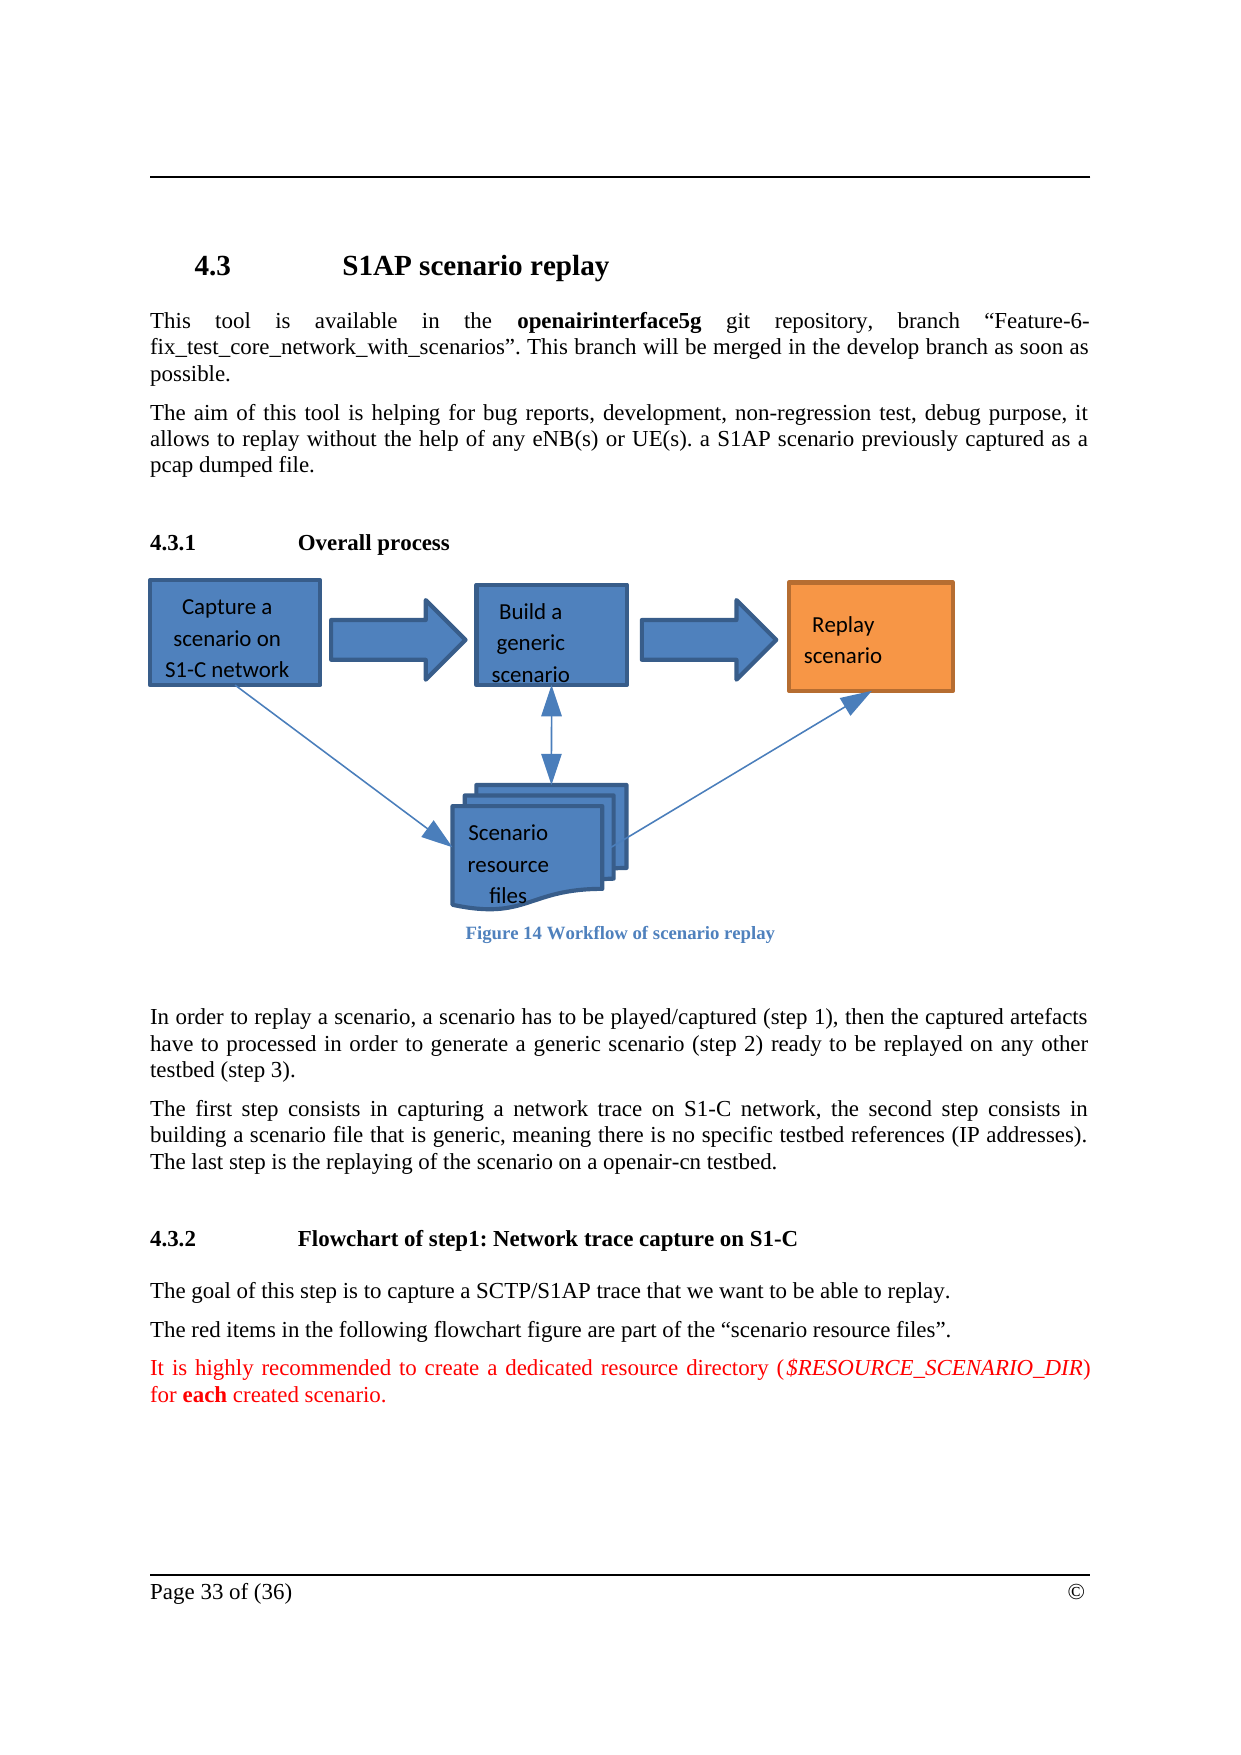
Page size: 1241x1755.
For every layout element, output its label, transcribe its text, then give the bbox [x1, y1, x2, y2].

text The goal of this step is to capture a SCTP/S1AP trace that we want to be able to replay. [150, 1277, 1090, 1303]
text The red items in the following flowchart figure are part of the “scenario resource files”. [150, 1316, 1090, 1342]
text In order to replay a scenario, a scenario has to be played/captured (step 1), then the captured artefacts have to processed in order to generate a generic scenario (step 2) ready to be replayed on any other testbed (step 3). [150, 1003, 1090, 1082]
subtitle Flowchart of step1: Network trace capture on S1-C [150, 1225, 1090, 1252]
text The first step consists in capturing a network trace on S1-C network, the second step consists in building a scenario file that is generic, meaning there is no specific testbed references (IP addresses). The last step is the replaying of the scenario on a openair-cn testbed. [150, 1095, 1090, 1174]
text This tool is available in the openairinterface5g git repository, branch “Feature-6-fix_test_core_network_with_scenarios”. This branch will be merged in the develop branch as soon as possible. [150, 307, 1090, 386]
text The aim of this tool is helping for bug reports, development, non-regression test, debug purpose, it allows to replay without the help of any eNB(s) or UE(s). a S1AP scenario previously captured as a pcap dumped file. [150, 399, 1090, 478]
text Figure 14 Workflow of scenario replay [150, 922, 1090, 944]
text It is highly recommended to create a dedicated resource directory ($RESOURCE_SCENARIO_DIR) for each created scenario. [150, 1354, 1090, 1407]
subtitle S1AP scenario replay [194, 248, 1090, 282]
subtitle Overall process [150, 529, 1090, 555]
